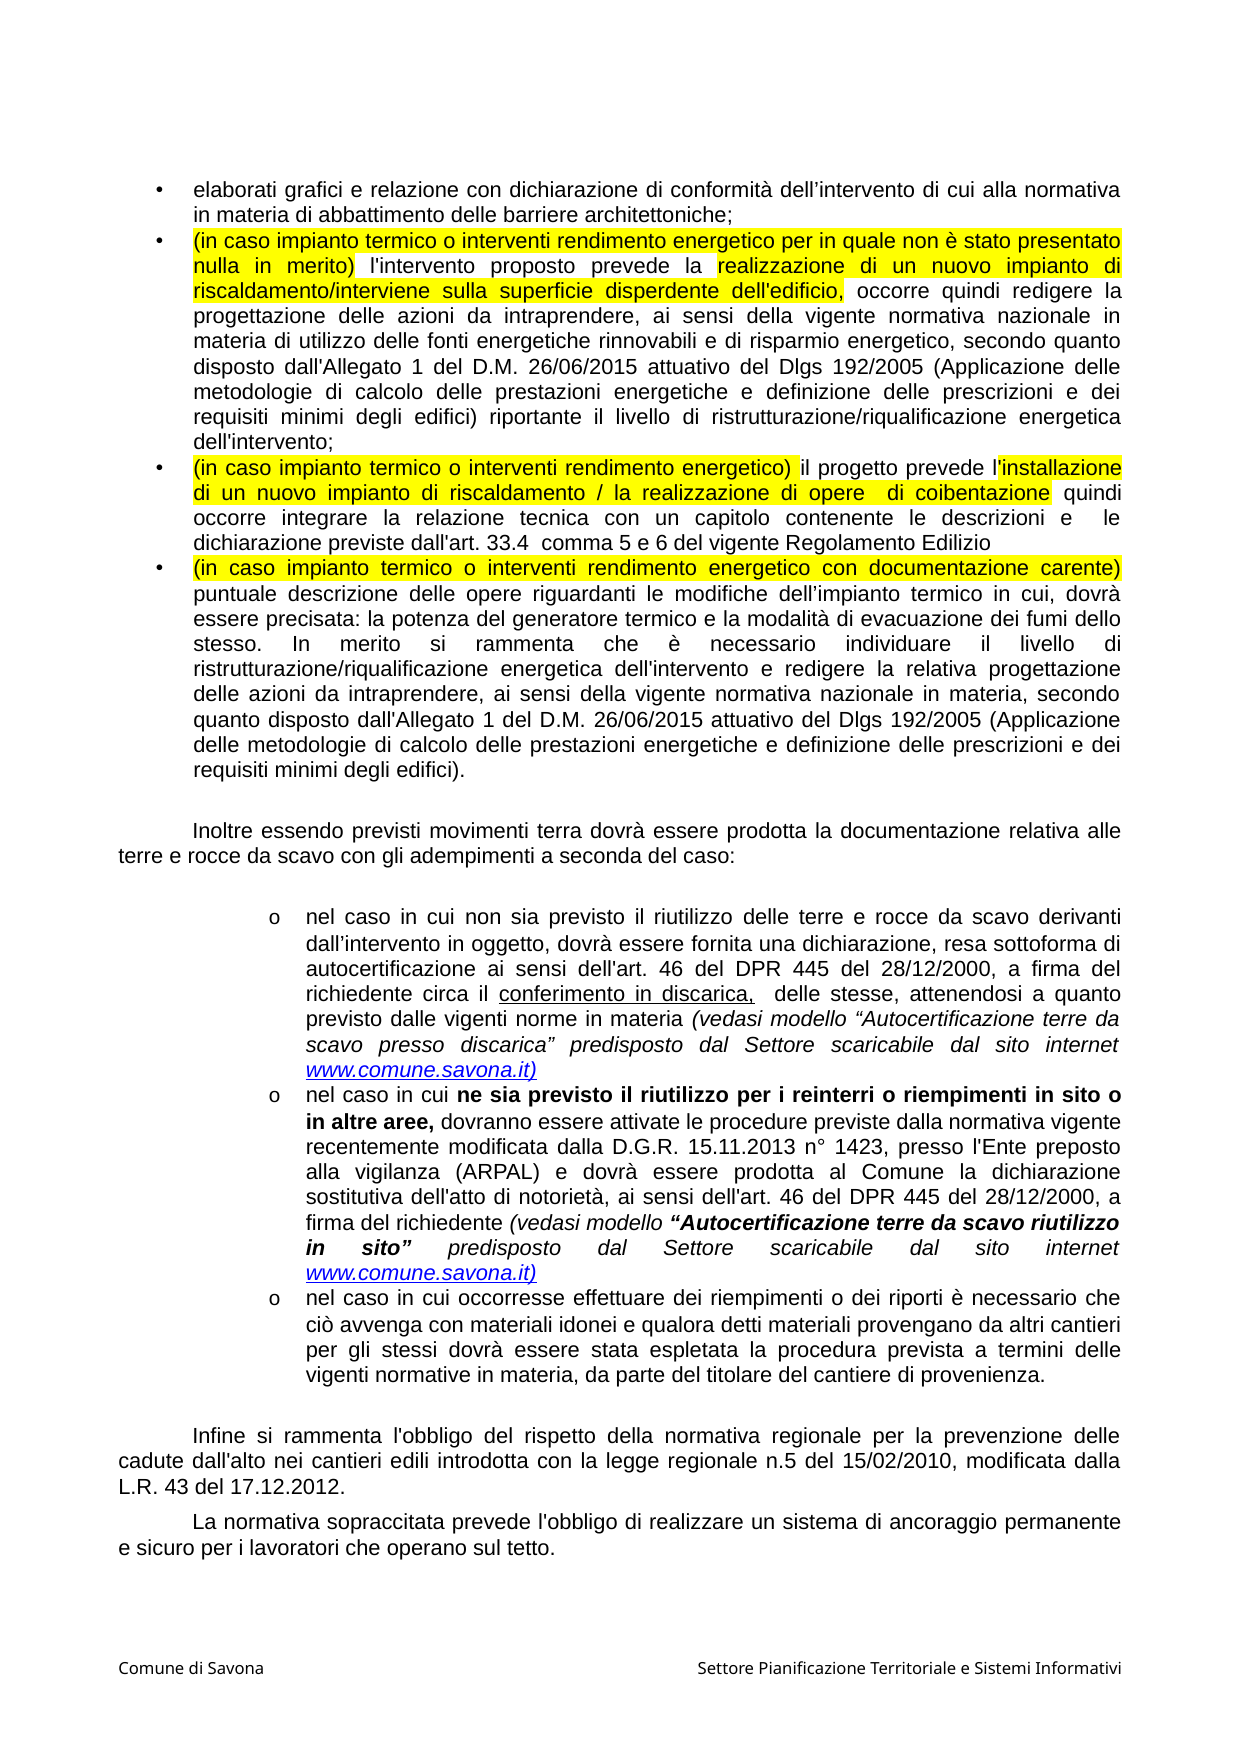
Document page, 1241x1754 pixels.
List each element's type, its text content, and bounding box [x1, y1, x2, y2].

list nel caso in cui non sia previsto il riutilizzo delle terre e rocce da scavo derivanti dall’intervento in oggetto, dovrà essere fornita una dichiarazione, resa sottoforma di autocertificazione ai sensi dell'art. 46 del DPR 445 del 28/12/2000, a firma del richiedente circa il conferimento in discarica, delle stesse, attenendosi a quanto previsto dalle vigenti norme in materia (vedasi modello “Autocertificazione terre da scavo presso discarica” predisposto dal Settore scaricabile dal sito internet www.comune.savona.it) [268, 904, 1122, 1082]
text Infine si rammenta l'obbligo del rispetto della normativa regionale per la prevenzione delle cadute dall'alto nei cantieri edili introdotta con la legge regionale n.5 del 15/02/2010, modificata dalla L.R. 43 del 17.12.2012. [118, 1423, 1122, 1499]
list nel caso in cui occorresse effettuare dei riempimenti o dei riporti è necessario che ciò avvenga con materiali idonei e qualora detti materiali provengano da altri cantieri per gli stessi dovrà essere stata espletata la procedura prevista a termini delle vigenti normative in materia, da parte del titolare del cantiere di provenienza. [268, 1285, 1122, 1387]
list elaborati grafici e relazione con dichiarazione di conformità dell’intervento di cui alla normativa in materia di abbattimento delle barriere architettoniche; [156, 177, 1122, 228]
list nel caso in cui ne sia previsto il riutilizzo per i reinterri o riempimenti in sito o in altre aree, dovranno essere attivate le procedure previste dalla normativa vigente recentemente modificata dalla D.G.R. 15.11.2013 n° 1423, presso l'Ente preposto alla vigilanza (ARPAL) e dovrà essere prodotta al Comune la dichiarazione sostitutiva dell'atto di notorietà, ai sensi dell'art. 46 del DPR 445 del 28/12/2000, a firma del richiedente (vedasi modello “Autocertificazione terre da scavo riutilizzo in sito” predisposto dal Settore scaricabile dal sito internet www.comune.savona.it) [268, 1082, 1122, 1285]
list (in caso impianto termico o interventi rendimento energetico con documentazione carente) puntuale descrizione delle opere riguardanti le modifiche dell’impianto termico in cui, dovrà essere precisata: la potenza del generatore termico e la modalità di evacuazione dei fumi dello stesso. In merito si rammenta che è necessario individuare il livello di ristrutturazione/riqualificazione energetica dell'intervento e redigere la relativa progettazione delle azioni da intraprendere, ai sensi della vigente normativa nazionale in materia, secondo quanto disposto dall'Allegato 1 del D.M. 26/06/2015 attuativo del Dlgs 192/2005 (Applicazione delle metodologie di calcolo delle prestazioni energetiche e definizione delle prescrizioni e dei requisiti minimi degli edifici). [156, 555, 1122, 782]
list (in caso impianto termico o interventi rendimento energetico) il progetto prevede l'installazione di un nuovo impianto di riscaldamento / la realizzazione di opere di coibentazione quindi occorre integrare la relazione tecnica con un capitolo contenente le descrizioni e le dichiarazione previste dall'art. 33.4 comma 5 e 6 del vigente Regolamento Edilizio [156, 454, 1122, 555]
list (in caso impianto termico o interventi rendimento energetico per in quale non è stato presentato nulla in merito) l'intervento proposto prevede la realizzazione di un nuovo impianto di riscaldamento/interviene sulla superficie disperdente dell'edificio, occorre quindi redigere la progettazione delle azioni da intraprendere, ai sensi della vigente normativa nazionale in materia di utilizzo delle fonti energetiche rinnovabili e di risparmio energetico, secondo quanto disposto dall'Allegato 1 del D.M. 26/06/2015 attuativo del Dlgs 192/2005 (Applicazione delle metodologie di calcolo delle prestazioni energetiche e definizione delle prescrizioni e dei requisiti minimi degli edifici) riportante il livello di ristrutturazione/riqualificazione energetica dell'intervento; [156, 228, 1122, 454]
text La normativa sopraccitata prevede l'obbligo di realizzare un sistema di ancoraggio permanente e sicuro per i lavoratori che operano sul tetto. [118, 1509, 1122, 1559]
text Inoltre essendo previsti movimenti terra dovrà essere prodotta la documentazione relativa alle terre e rocce da scavo con gli adempimenti a seconda del caso: [118, 818, 1122, 868]
